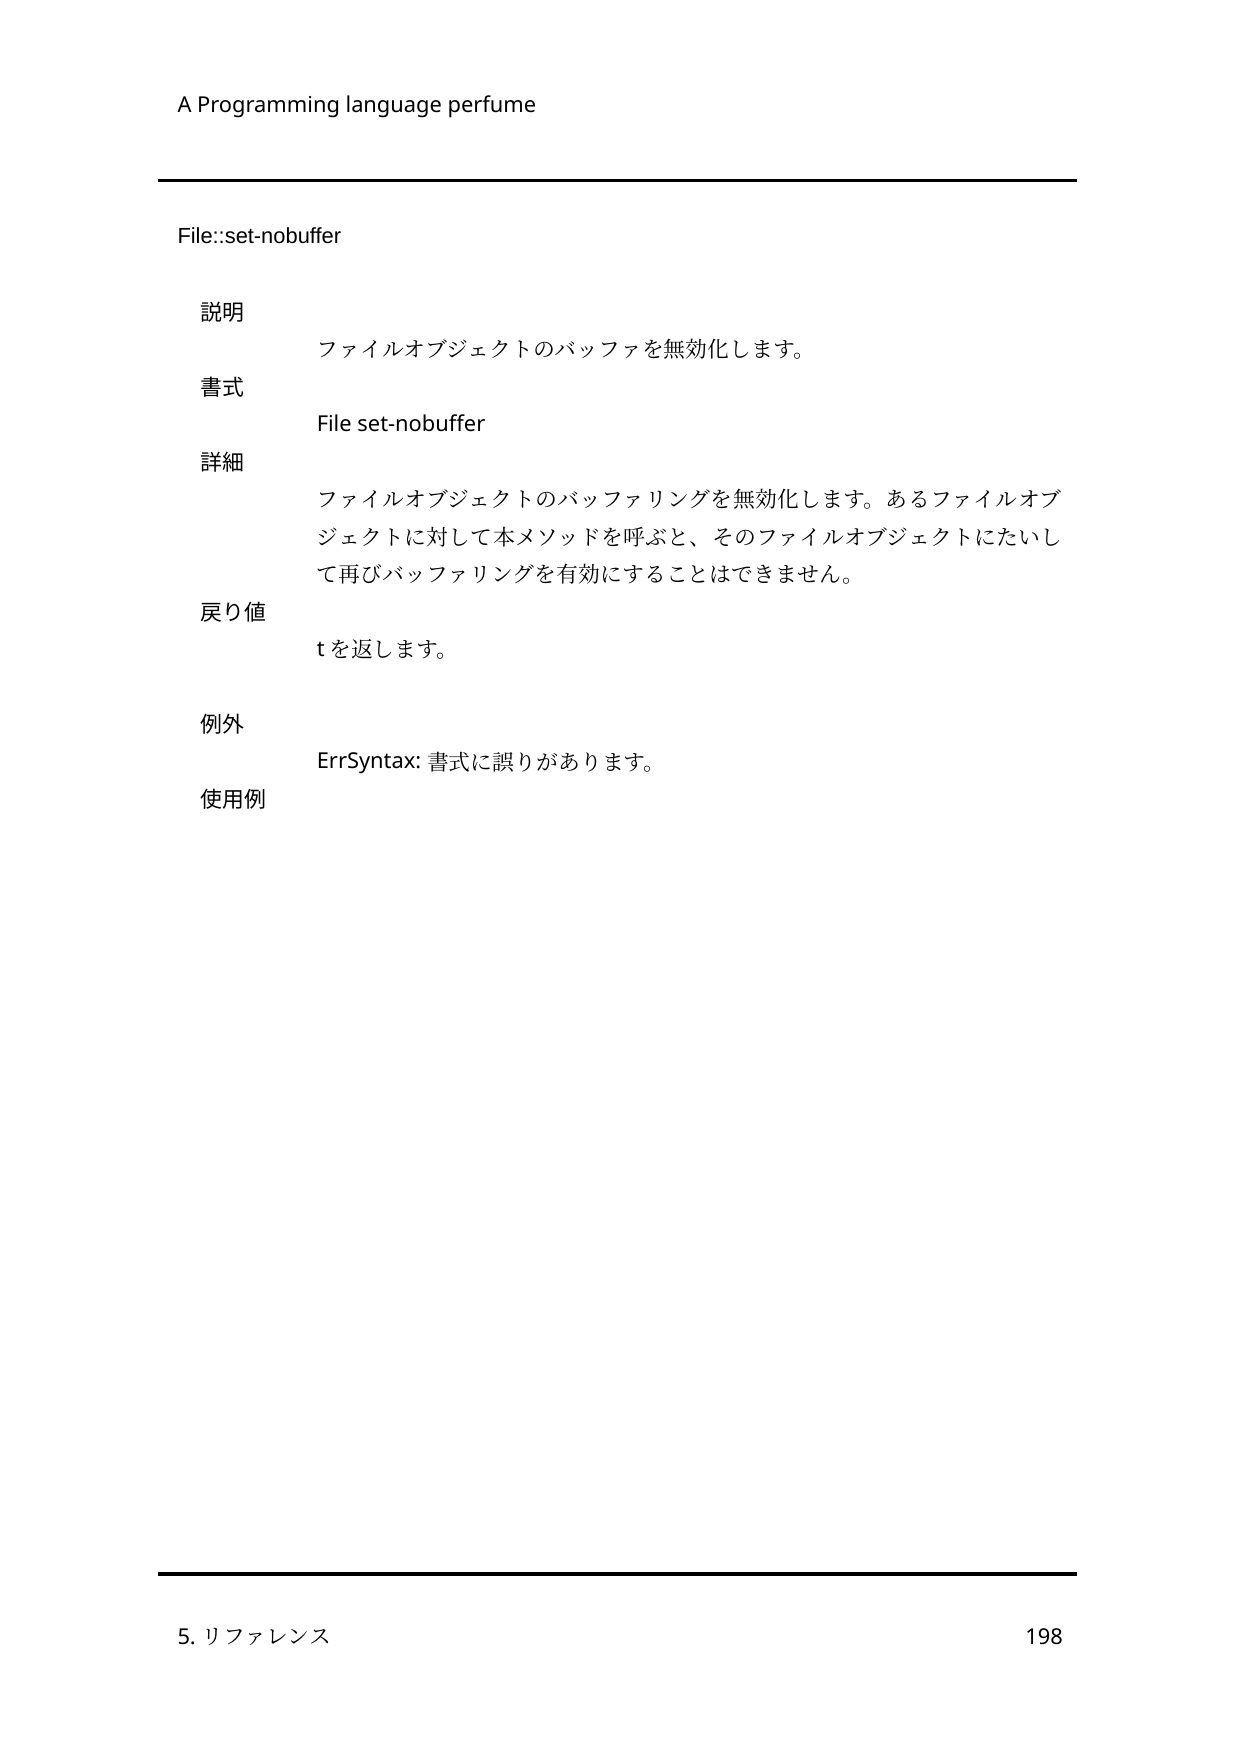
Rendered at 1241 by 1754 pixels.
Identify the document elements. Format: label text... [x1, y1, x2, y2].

table_cell File set-nobuffer [317, 367, 1063, 442]
table_header ファイルオブジェクトのバッファを無効化します。 [317, 292, 1063, 367]
table_cell ファイルオブジェクトのバッファリングを無効化します。あるファイルオブジェクトに対して本メソッドを呼ぶと、そのファイルオブジェクトにたいして再びバッファリングを有効にすることはできません。 [317, 442, 1063, 592]
table_header 説明 [200, 292, 317, 367]
table_cell 戻り値 [200, 592, 317, 679]
table_cell tを返します。 [317, 592, 1063, 679]
table_cell 例外 [200, 679, 317, 779]
table_cell 使用例 [200, 779, 317, 854]
table_cell 詳細 [200, 442, 317, 592]
table_cell [317, 779, 1063, 854]
table_cell 書式 [200, 367, 317, 442]
subtitle File::set-nobuffer [177, 217, 1063, 254]
table_cell ErrSyntax: 書式に誤りがあります。 [317, 679, 1063, 779]
